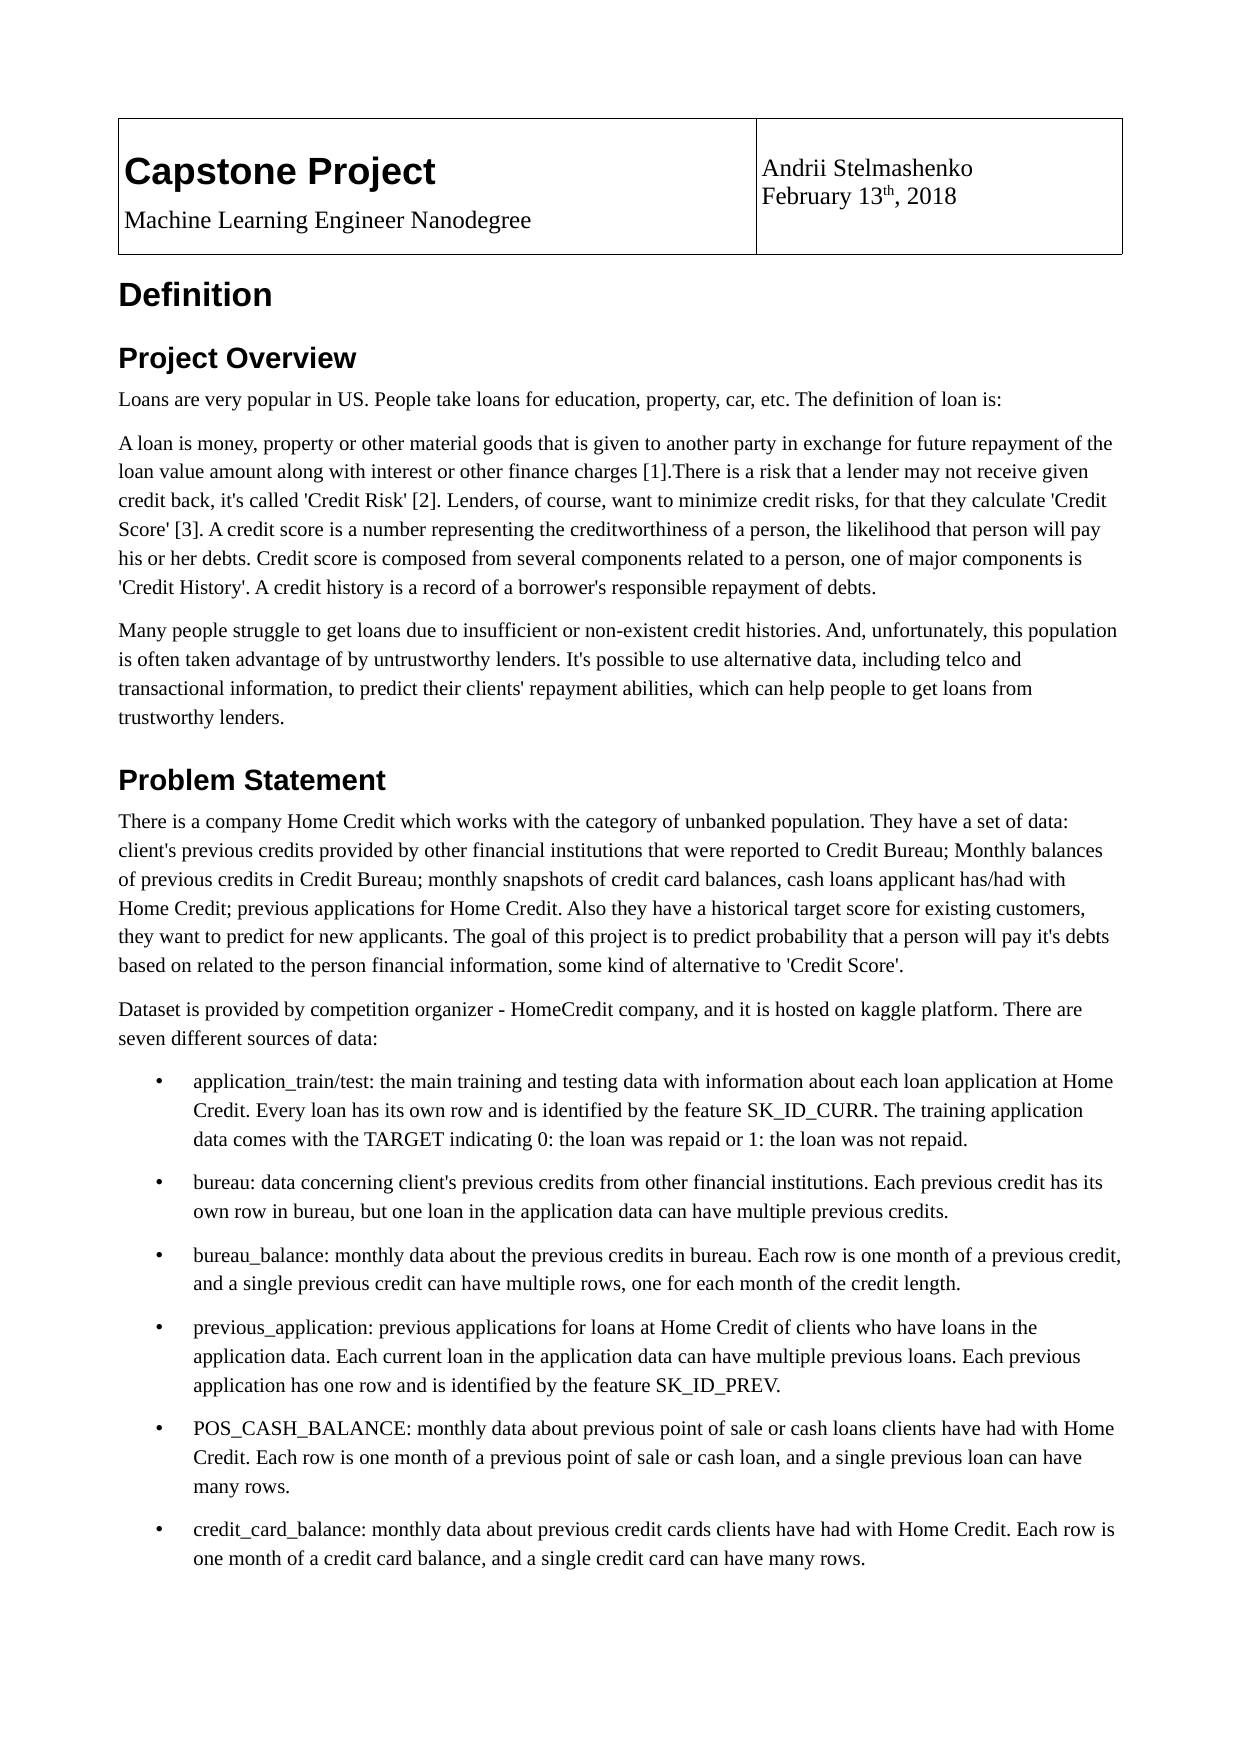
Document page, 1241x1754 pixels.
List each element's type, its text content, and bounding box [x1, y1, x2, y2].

text Loans are very popular in US. People take loans for education, property, car, etc. The definition of loan is: [118, 387, 1122, 411]
text Many people struggle to get loans due to insufficient or non-existent credit histories. And, unfortunately, this population is often taken advantage of by untrustworthy lenders. It's possible to use alternative data, including telco and transactional information, to predict their clients' repayment abilities, which can help people to get loans from trustworthy lenders. [118, 618, 1122, 729]
table_header Andrii Stelmashenko February 13th, 2018 [757, 119, 1122, 254]
subtitle Problem Statement [118, 763, 1122, 797]
subtitle Definition [118, 275, 1122, 314]
list bureau_balance: monthly data about the previous credits in bureau. Each row is one month of a previous credit, and a single previous credit can have multiple rows, one for each month of the credit length. [156, 1242, 1122, 1295]
list previous_application: previous applications for loans at Home Credit of clients who have loans in the application data. Each current loan in the application data can have multiple previous loans. Each previous application has one row and is identified by the feature SK_ID_PREV. [156, 1315, 1122, 1397]
text There is a company Home Credit which works with the category of unbanked population. They have a set of data: client's previous credits provided by other financial institutions that were reported to Credit Bureau; Monthly balances of previous credits in Credit Bureau; monthly snapshots of credit card balances, cash loans applicant has/had with Home Credit; previous applications for Home Credit. Also they have a historical target score for existing customers, they want to predict for new applicants. The goal of this project is to predict probability that a person will pay it's debts based on related to the person financial information, some kind of alternative to 'Credit Score'. [118, 809, 1122, 977]
list credit_card_balance: monthly data about previous credit cards clients have had with Home Credit. Each row is one month of a credit card balance, and a single credit card can have many rows. [156, 1517, 1122, 1570]
list POS_CASH_BALANCE: monthly data about previous point of sale or cash loans clients have had with Home Credit. Each row is one month of a previous point of sale or cash loan, and a single previous loan can have many rows. [156, 1416, 1122, 1498]
list application_train/test: the main training and testing data with information about each loan application at Home Credit. Every loan has its own row and is identified by the feature SK_ID_CURR. The training application data comes with the TARGET indicating 0: the loan was repaid or 1: the loan was not repaid. [156, 1069, 1122, 1151]
text Dataset is provided by competition organizer - HomeCredit company, and it is hosted on kaggle platform. There are seven different sources of data: [118, 997, 1122, 1050]
text A loan is money, property or other material goods that is given to another party in exchange for future repayment of the loan value amount along with interest or other finance charges [1].There is a risk that a lender may not receive given credit back, it's called 'Credit Risk' [2]. Lenders, of course, want to minimize credit risks, for that they calculate 'Credit Score' [3]. A credit score is a number representing the creditworthiness of a person, the likelihood that person will pay his or her debts. Credit score is composed from several components related to a person, one of major components is 'Credit History'. A credit history is a record of a borrower's responsible repayment of debts. [118, 431, 1122, 599]
list bureau: data concerning client's previous credits from other financial institutions. Each previous credit has its own row in bureau, but one loan in the application data can have multiple previous credits. [156, 1170, 1122, 1223]
subtitle Project Overview [118, 341, 1122, 374]
table_header Capstone Project Machine Learning Engineer Nanodegree [119, 119, 756, 254]
